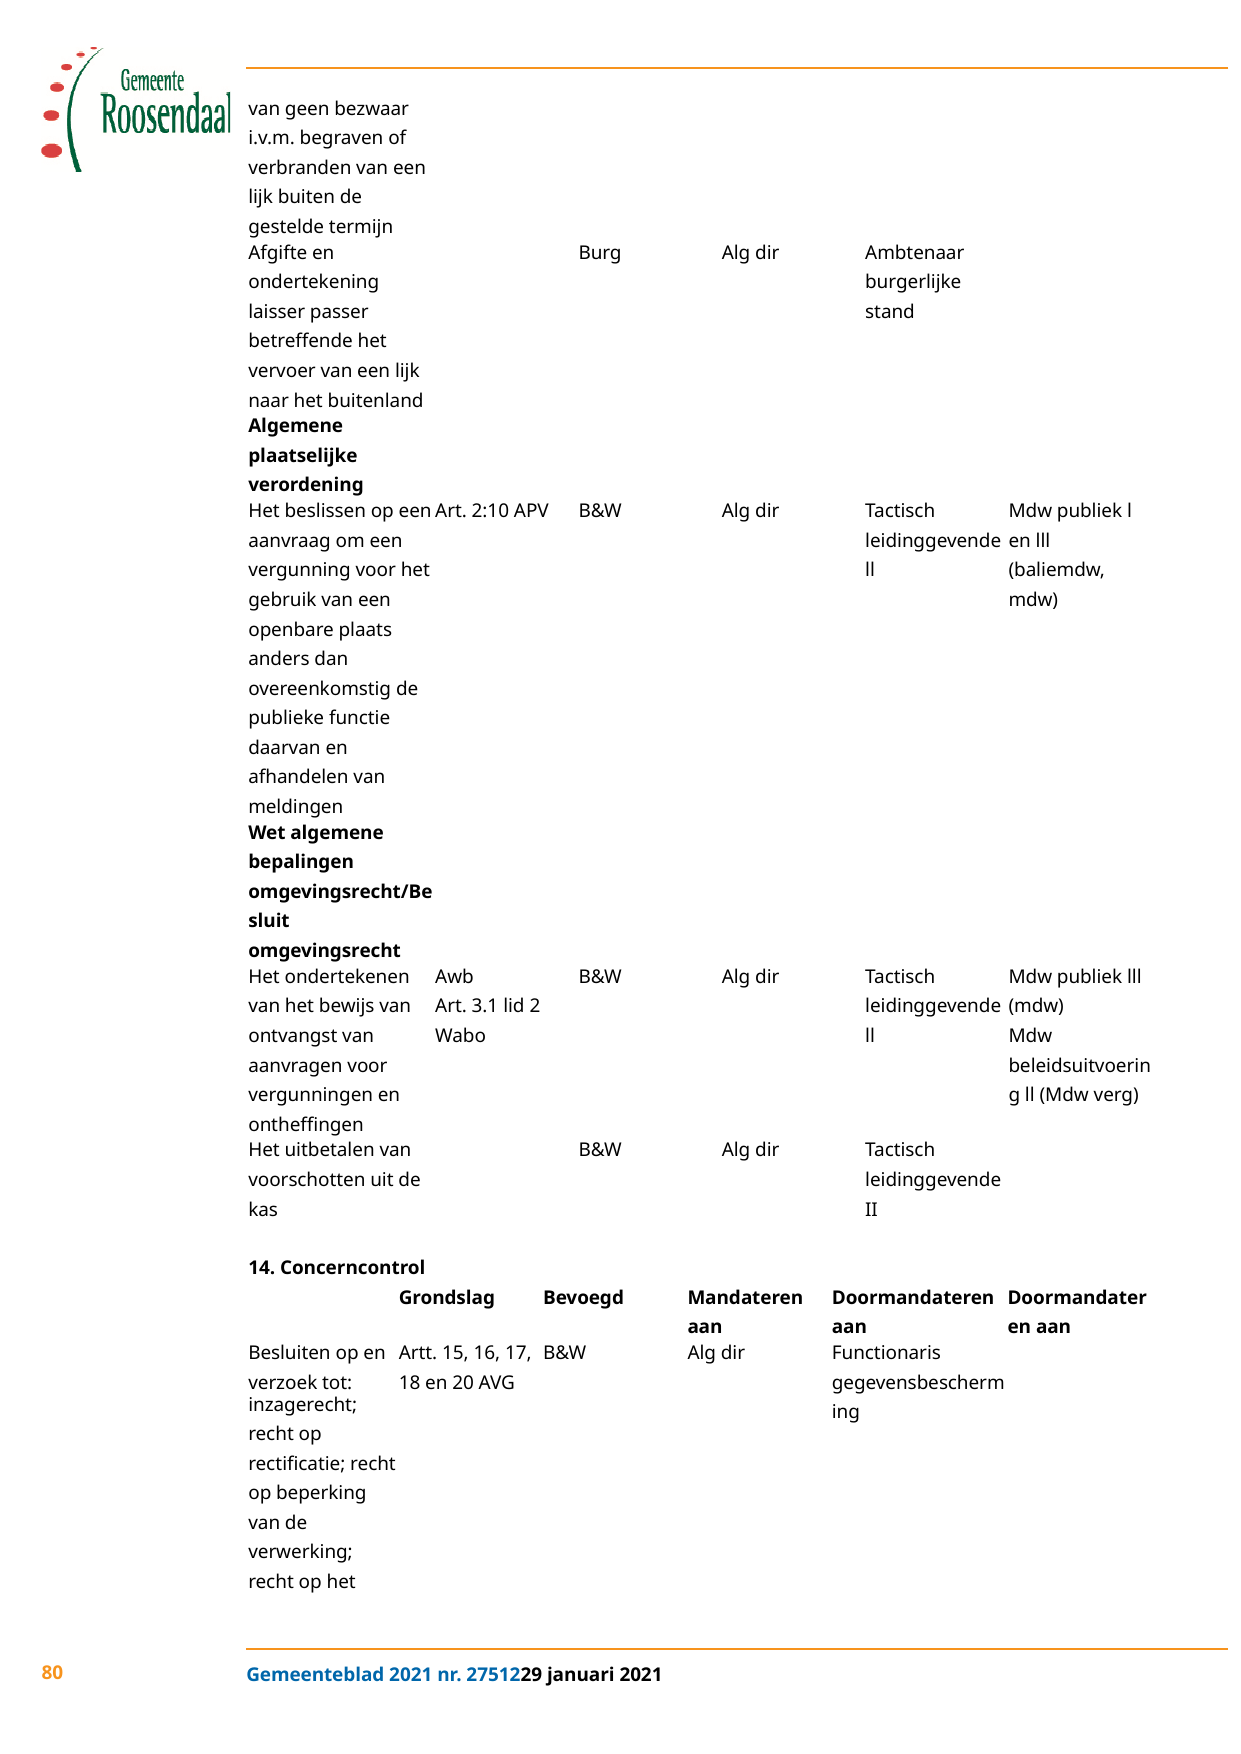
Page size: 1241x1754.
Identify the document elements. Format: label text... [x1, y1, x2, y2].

table_cell Art. 2:10 APV [435, 498, 578, 819]
table_cell [1008, 95, 1152, 239]
table_cell Alg dir [722, 498, 865, 819]
table_cell [578, 413, 722, 497]
table_header Bevoegd [543, 1284, 687, 1339]
table_cell Mdw publiek lll (mdw) Mdw beleidsuitvoering ll (Mdw verg) [1008, 963, 1152, 1137]
table_cell [865, 819, 1008, 963]
table_cell [722, 95, 865, 239]
table_cell Algemene plaatselijke verordening [248, 413, 435, 497]
table_cell Awb Art. 3.1 lid 2 Wabo [435, 963, 578, 1137]
picture [41, 47, 231, 172]
text 14. Concerncontrol [248, 1254, 1152, 1280]
table_cell Artt. 15, 16, 17, 18 en 20 AVG [399, 1339, 543, 1594]
table_header Doormandateren aan [832, 1284, 1007, 1339]
table_header [248, 1284, 398, 1339]
table_cell [578, 819, 722, 963]
table_cell [722, 819, 865, 963]
table_cell Het beslissen op een aanvraag om een vergunning voor het gebruik van een openbare plaats anders dan overeenkomstig de publieke functie daarvan en afhandelen van meldingen [248, 498, 435, 819]
table_cell [865, 95, 1008, 239]
table_cell B&W [578, 963, 722, 1137]
table_cell B&W [543, 1339, 687, 1594]
table_cell Burg [578, 239, 722, 412]
table_cell [435, 1137, 578, 1222]
table_cell Tactisch leidinggevende ll [865, 498, 1008, 819]
table_cell [435, 413, 578, 497]
table_cell Tactisch leidinggevende II [865, 1137, 1008, 1222]
table_cell [435, 239, 578, 412]
table_cell [435, 819, 578, 963]
table_cell Functionaris gegevensbescherming [832, 1339, 1007, 1594]
table_cell B&W [578, 1137, 722, 1222]
table_header Grondslag [399, 1284, 543, 1339]
table_cell van geen bezwaar i.v.m. begraven of verbranden van een lijk buiten de gestelde termijn [248, 95, 435, 239]
table_cell B&W [578, 498, 722, 819]
table_header Doormandateren aan [1007, 1284, 1152, 1339]
table_cell Ambtenaar burgerlijke stand [865, 239, 1008, 412]
table_cell [1008, 819, 1152, 963]
table_cell Wet algemene bepalingen omgevingsrecht/Besluit omgevingsrecht [248, 819, 435, 963]
table_cell Besluiten op en verzoek tot: inzagerecht; recht op rectificatie; recht op beperking van de verwerking; recht op het [248, 1339, 398, 1594]
table_cell [1008, 413, 1152, 497]
table_cell Het ondertekenen van het bewijs van ontvangst van aanvragen voor vergunningen en ontheffingen [248, 963, 435, 1137]
table_cell Tactisch leidinggevende ll [865, 963, 1008, 1137]
table_cell Alg dir [687, 1339, 832, 1594]
table_cell [1008, 239, 1152, 412]
table_cell Alg dir [722, 963, 865, 1137]
table_cell Het uitbetalen van voorschotten uit de kas [248, 1137, 435, 1222]
table_cell [578, 95, 722, 239]
table_cell Afgifte en ondertekening laisser passer betreffende het vervoer van een lijk naar het buitenland [248, 239, 435, 412]
table_cell Mdw publiek l en lll (baliemdw, mdw) [1008, 498, 1152, 819]
table_cell [435, 95, 578, 239]
table_cell [865, 413, 1008, 497]
table_cell [1008, 1137, 1152, 1222]
table_header Mandateren aan [687, 1284, 832, 1339]
table_cell Alg dir [722, 239, 865, 412]
table_cell Alg dir [722, 1137, 865, 1222]
table_cell [722, 413, 865, 497]
table_cell [1007, 1339, 1152, 1594]
